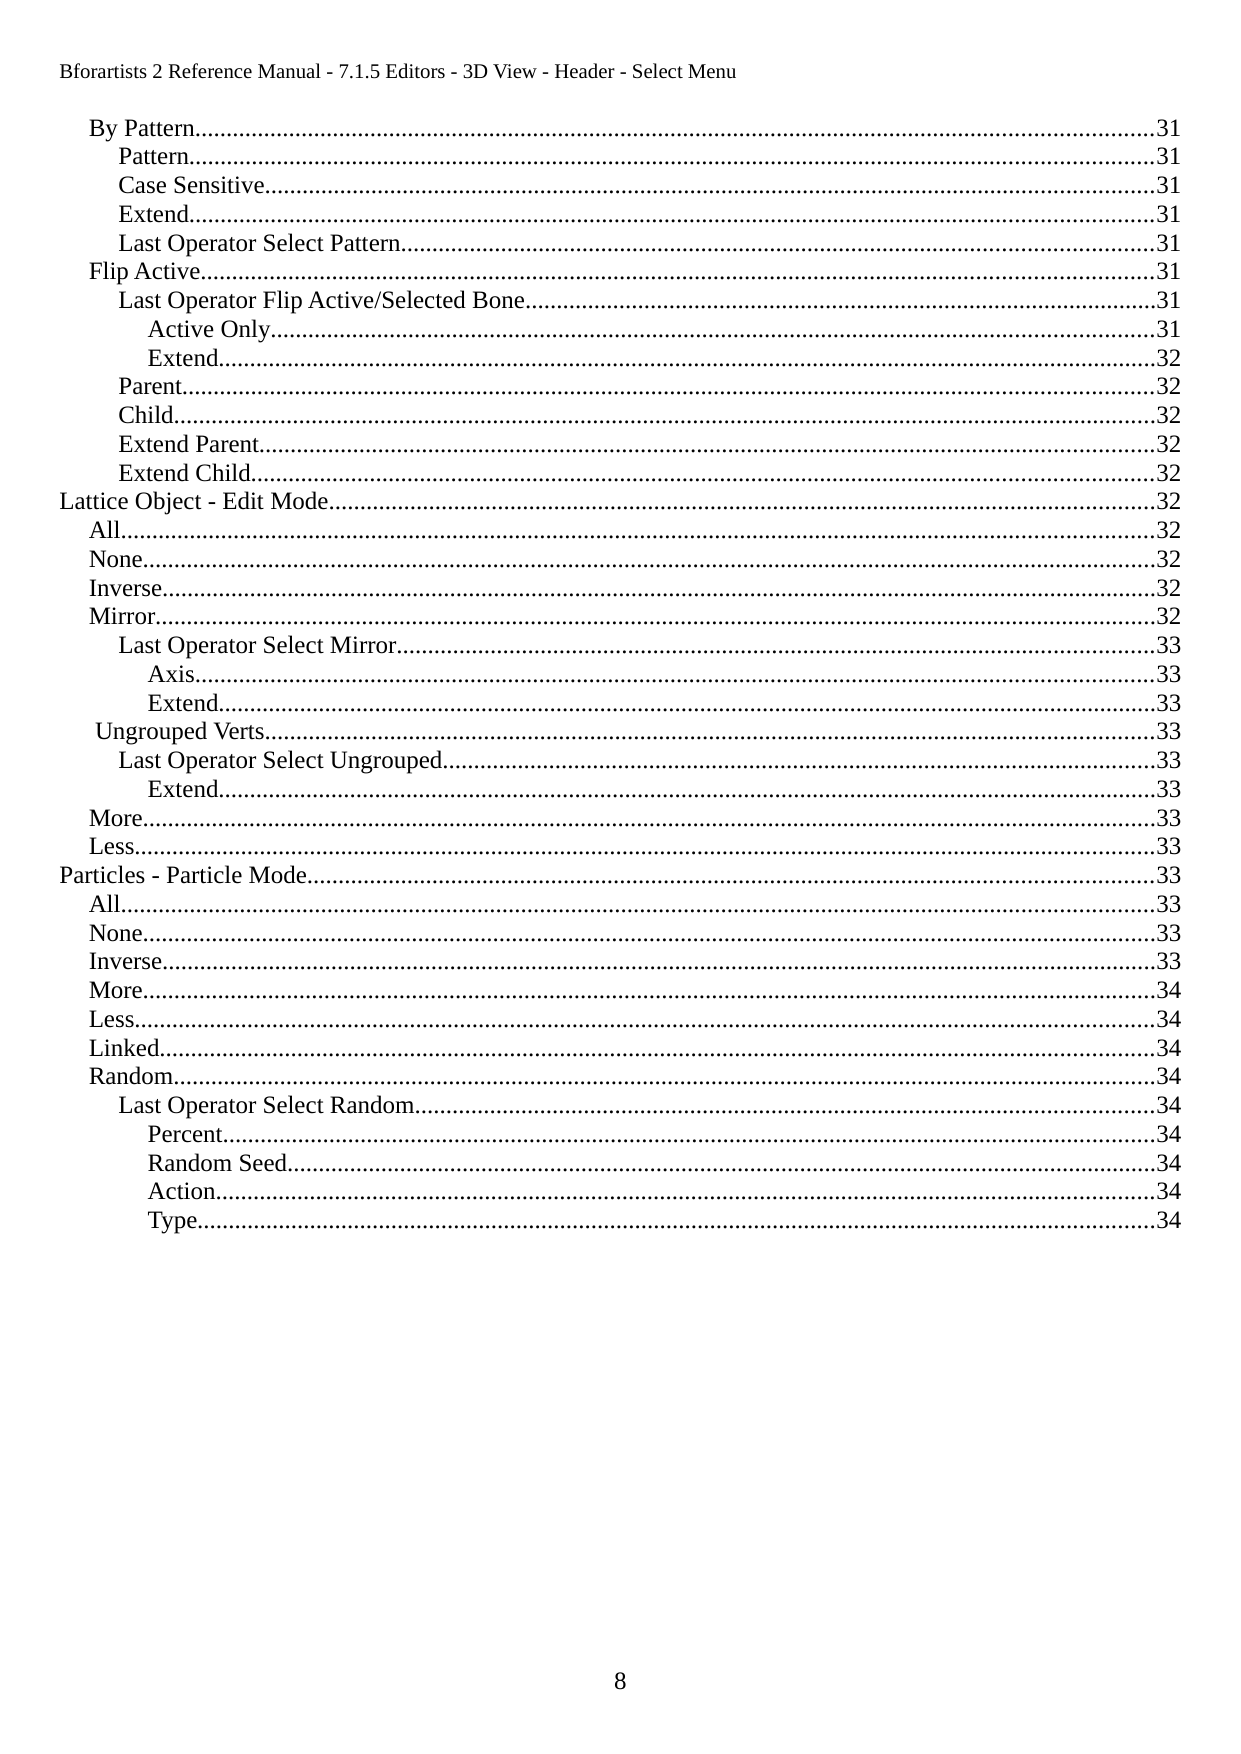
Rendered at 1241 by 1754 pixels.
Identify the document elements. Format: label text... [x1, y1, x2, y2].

text Inverse 32 [88, 573, 1181, 601]
text More 34 [88, 975, 1181, 1004]
text Random Seed 34 [147, 1148, 1181, 1176]
text Mirror 32 [88, 601, 1181, 630]
text Type 34 [147, 1205, 1181, 1234]
text Extend 33 [147, 688, 1181, 716]
text Last Operator Select Ungrouped 33 [118, 745, 1181, 774]
text Ungrouped Verts 33 [88, 716, 1181, 745]
text Extend Parent 32 [118, 429, 1181, 458]
text Less 33 [88, 831, 1181, 860]
text Extend 33 [147, 774, 1181, 803]
text Parent 32 [118, 371, 1181, 400]
text By Pattern 31 [88, 113, 1181, 141]
text Child 32 [118, 400, 1181, 429]
text None 33 [88, 918, 1181, 946]
text Extend 32 [147, 343, 1181, 371]
text Inverse 33 [88, 946, 1181, 975]
text Lattice Object - Edit Mode 32 [59, 486, 1181, 515]
text All 32 [88, 515, 1181, 544]
text Less 34 [88, 1004, 1181, 1033]
text Axis 33 [147, 659, 1181, 688]
text Last Operator Flip Active/Selected Bone 31 [118, 285, 1181, 314]
text More 33 [88, 803, 1181, 831]
text Action 34 [147, 1176, 1181, 1205]
text Last Operator Select Random 34 [118, 1090, 1181, 1119]
text Linked 34 [88, 1033, 1181, 1061]
text Flip Active 31 [88, 256, 1181, 285]
text Pattern 31 [118, 141, 1181, 170]
text Last Operator Select Mirror 33 [118, 630, 1181, 659]
text Last Operator Select Pattern 31 [118, 228, 1181, 256]
text All 33 [88, 889, 1181, 918]
text Case Sensitive 31 [118, 170, 1181, 199]
text Extend Child 32 [118, 458, 1181, 486]
text Particles - Particle Mode 33 [59, 860, 1181, 889]
text None 32 [88, 544, 1181, 573]
text Percent 34 [147, 1119, 1181, 1148]
text Random 34 [88, 1061, 1181, 1090]
text Active Only 31 [147, 314, 1181, 343]
text Extend 31 [118, 199, 1181, 228]
